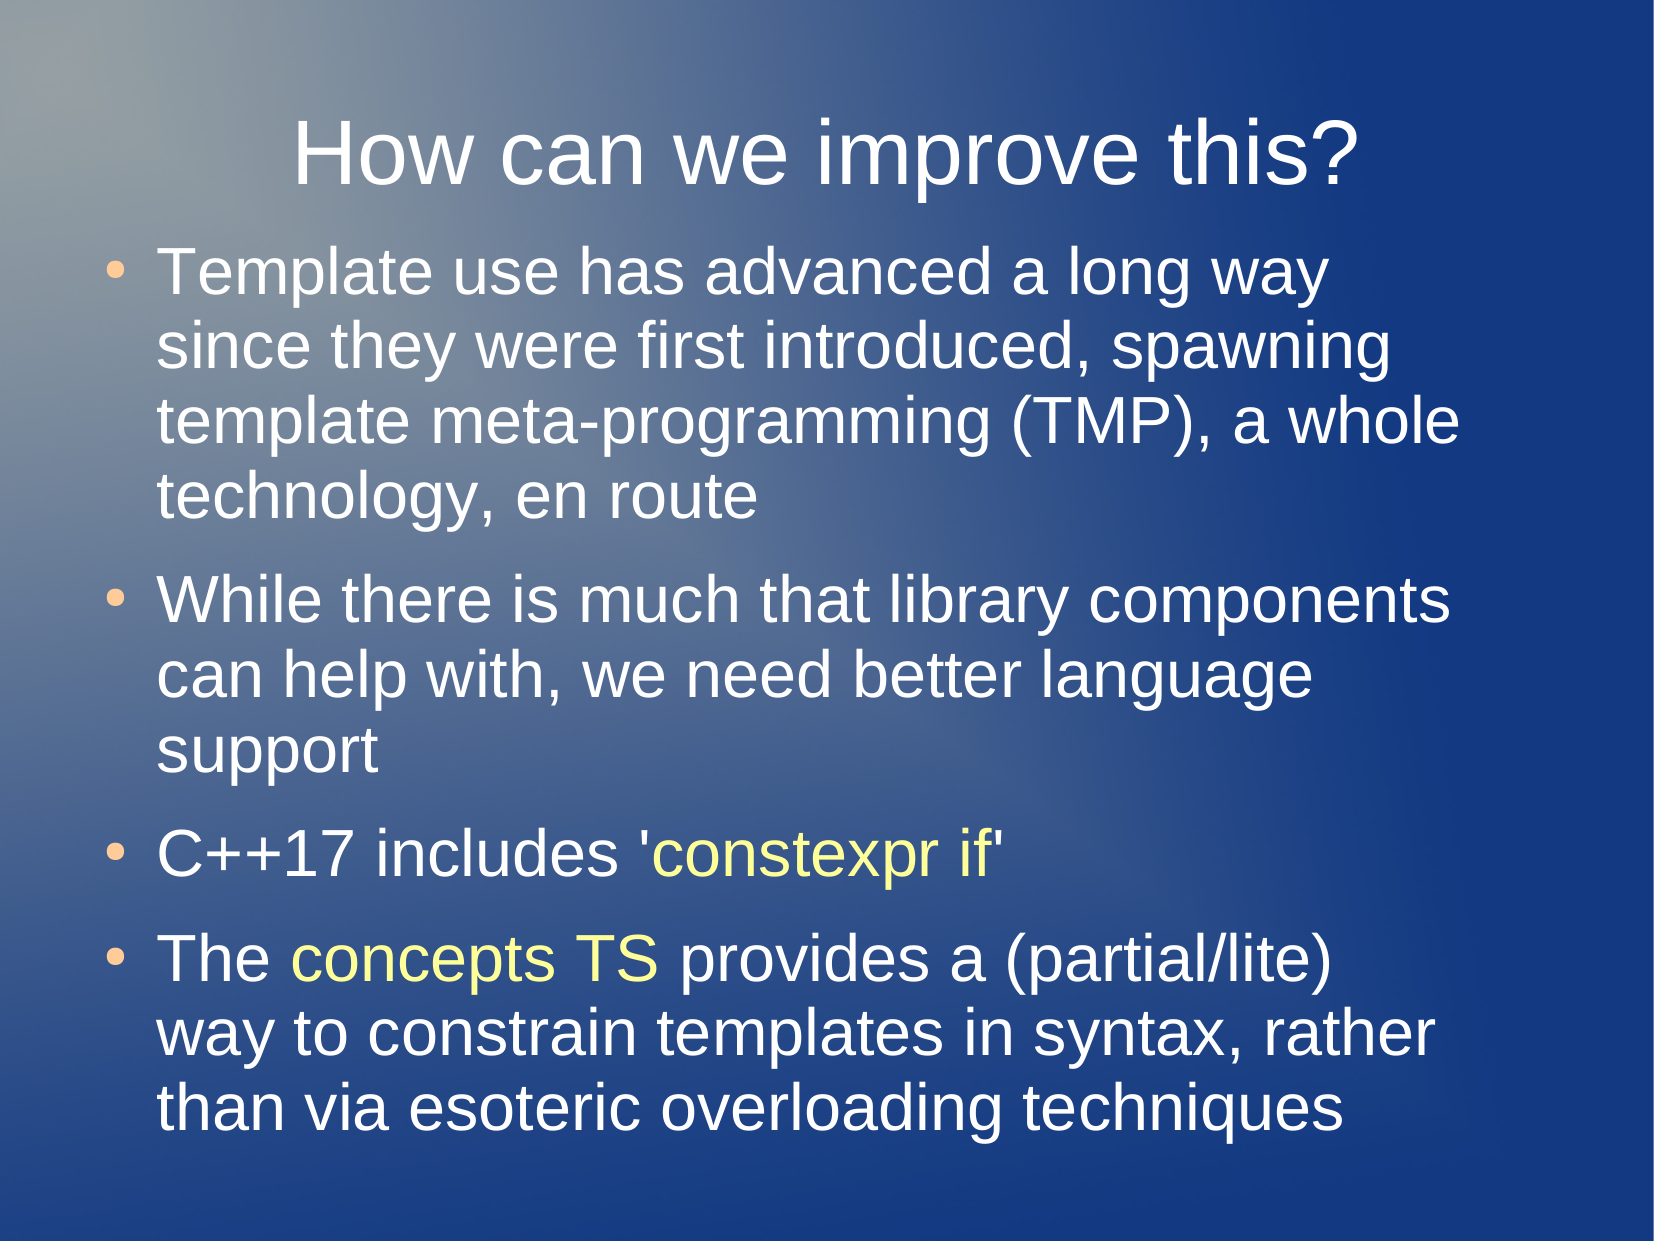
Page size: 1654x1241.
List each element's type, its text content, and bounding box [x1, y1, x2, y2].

title How can we improve this? [82, 49, 1571, 257]
list Template use has advanced a long way since they were first introduced, spawning template meta-programming (TMP), a whole technology, en route While there is much that library components can help with, we need better language support C++17 includes 'constexpr if' The concepts TS provides a (partial/lite) way to constrain templates in syntax, rather than via esoteric overloading techniques [85, 233, 1467, 1182]
picture [0, 0, 1654, 1241]
